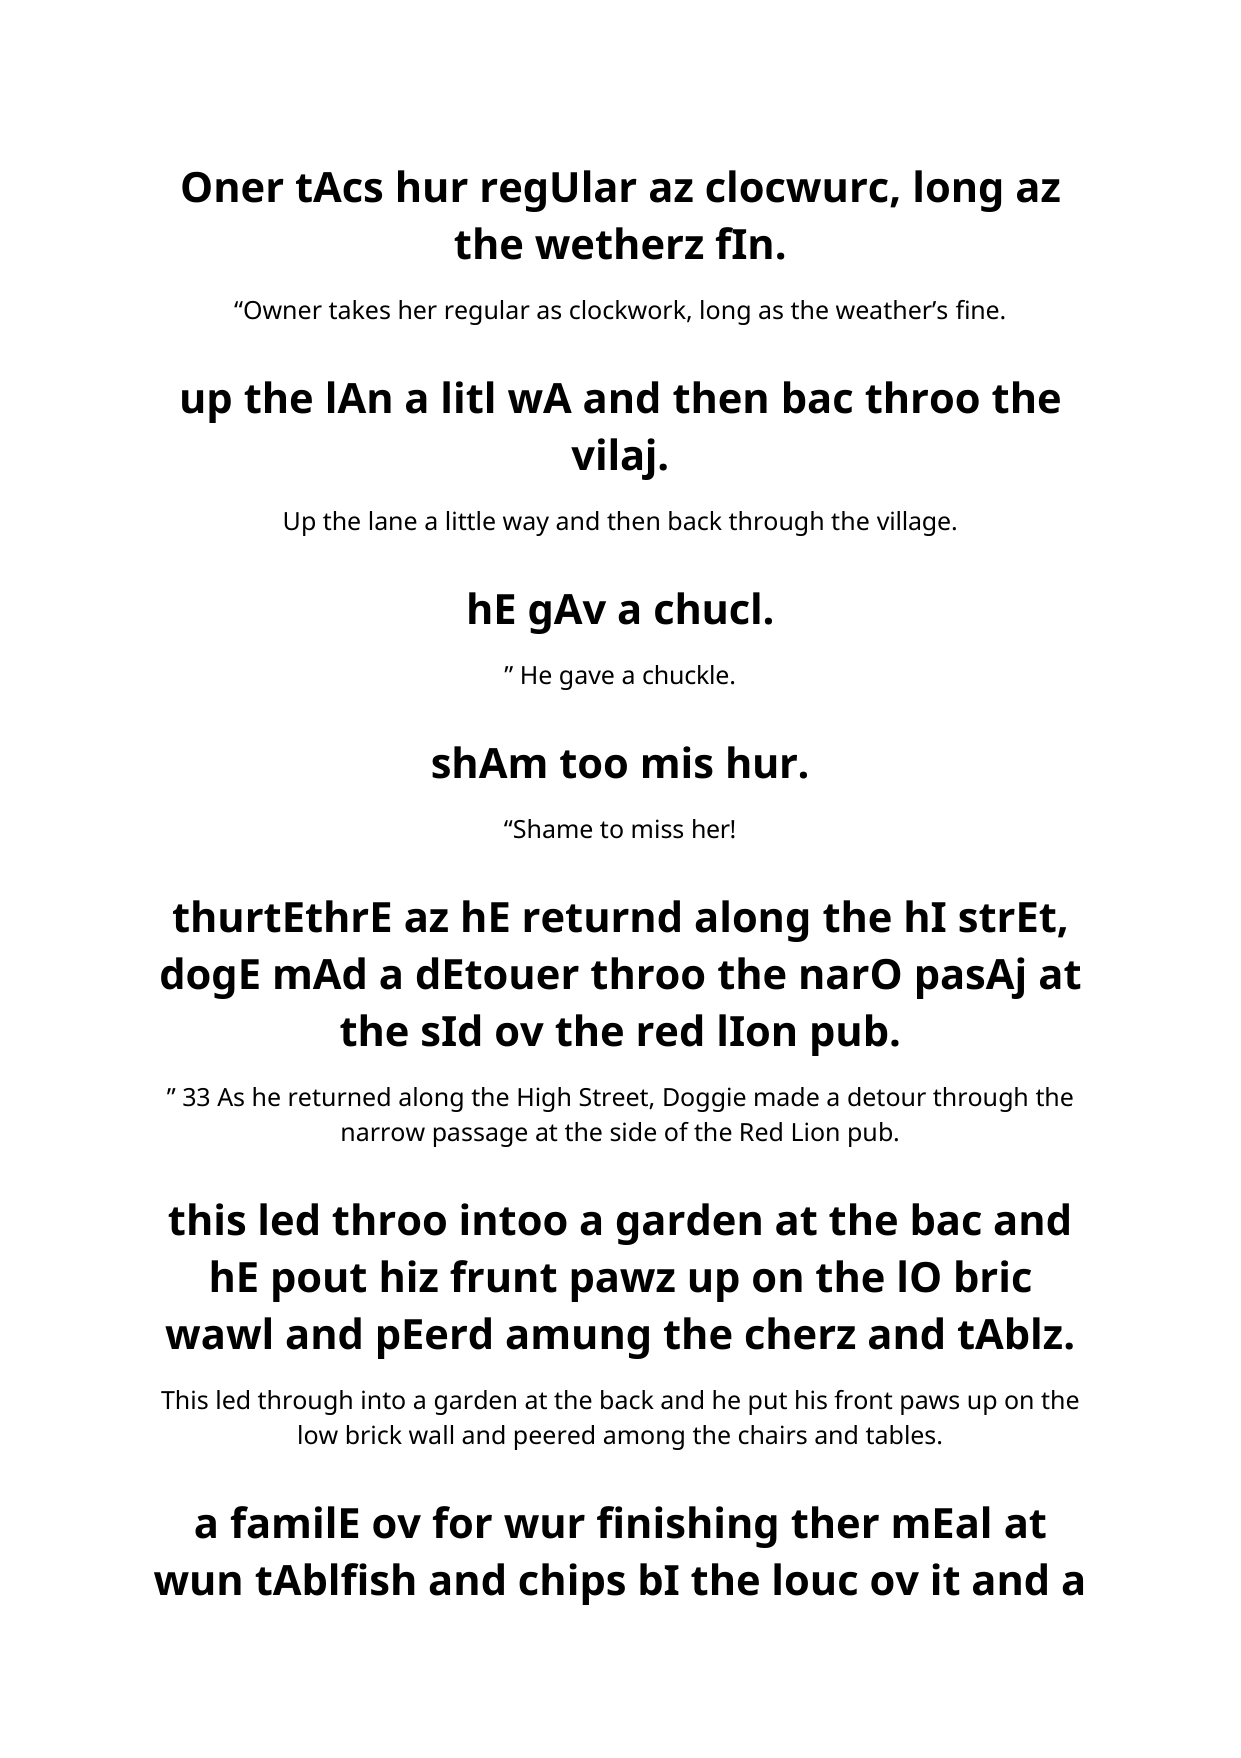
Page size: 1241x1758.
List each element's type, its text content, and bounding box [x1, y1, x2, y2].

text Up the lane a little way and then back through the village. [133, 504, 1107, 538]
text “Shame to miss her! [133, 812, 1107, 846]
subtitle Oner tAcs hur regUlar az clocwurc, long az the wetherz fIn. [152, 158, 1088, 271]
subtitle hE gAv a chucl. [133, 580, 1107, 637]
subtitle up the lAn a litl wA and then bac throo the vilaj. [152, 369, 1088, 482]
subtitle shAm too mis hur. [133, 734, 1107, 791]
subtitle a familE ov for wur finishing ther mEal at wun tAblfish and chips bI the louc ov it and a [147, 1494, 1093, 1608]
text ” He gave a chuckle. [133, 658, 1107, 692]
subtitle thurtEthrE az hE returnd along the hI strEt, dogE mAd a dEtouer throo the narO pasAj at the sId ov the red lIon pub. [152, 888, 1088, 1058]
subtitle this led throo intoo a garden at the bac and hE pout hiz frunt pawz up on the lO bric wawl and pEerd amung the cherz and tAblz. [148, 1191, 1092, 1361]
text This led through into a garden at the back and he put his front paws up on the low brick wall and peered among the chairs and tables. [149, 1383, 1092, 1452]
text ” 33 As he returned along the High Street, Doggie made a detour through the narrow passage at the side of the Red Lion pub. [153, 1080, 1087, 1149]
text “Owner takes her regular as clockwork, long as the weather’s fine. [133, 293, 1107, 327]
